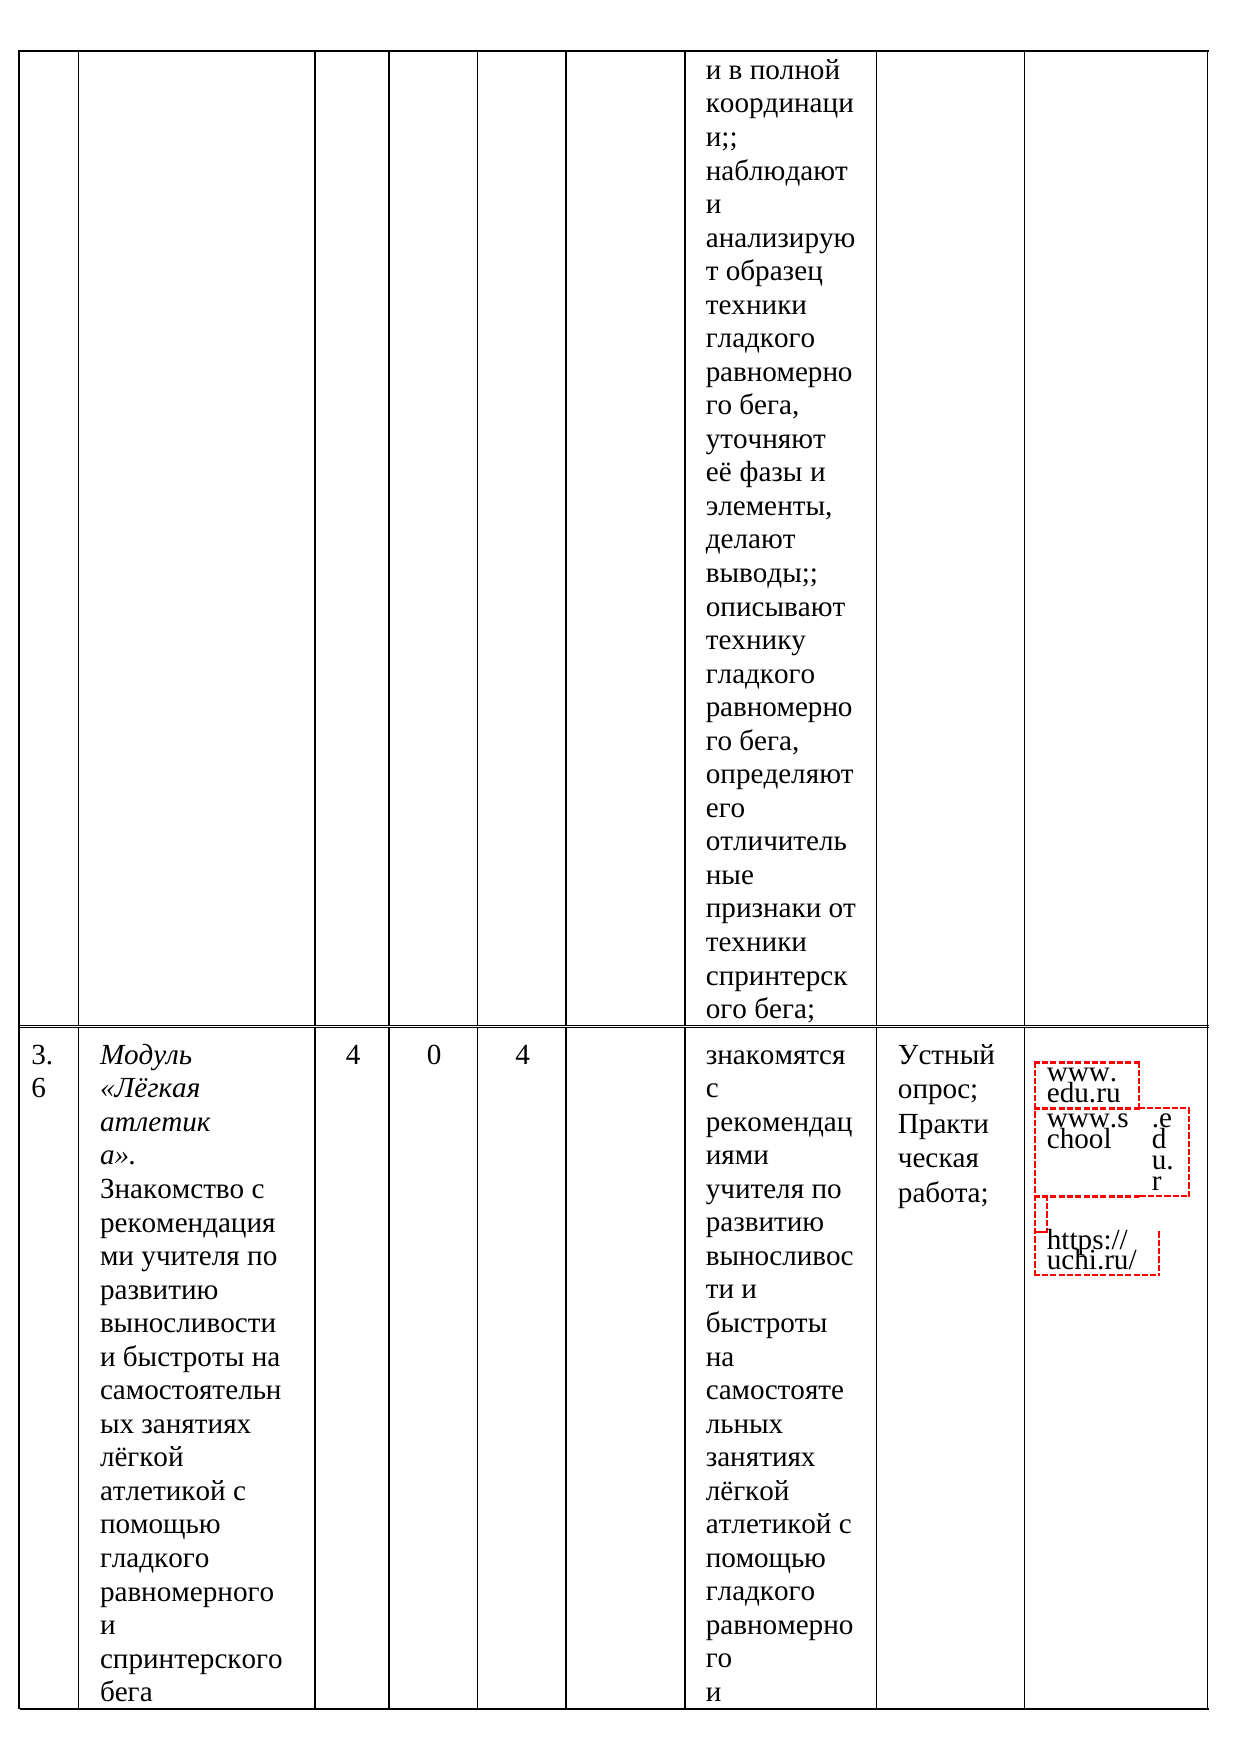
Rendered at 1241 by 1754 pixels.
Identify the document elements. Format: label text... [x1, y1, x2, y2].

table_cell [478, 52, 565, 1025]
table_cell [1025, 1274, 1207, 1708]
table_cell https://uchi.ru/ [1035, 1231, 1158, 1273]
table_header знакомятся с рекомендациями учителя по развитию выносливости и быстроты на самостоятельных занятиях лёгкой атлетикой с помощью гладкого равномерного и [686, 1028, 876, 1708]
table_header Устный опрос; Практическая работа; [877, 1028, 1024, 1708]
table_cell www.school [1035, 1107, 1139, 1194]
table_cell [1189, 1195, 1207, 1231]
table_cell u [1035, 1195, 1047, 1231]
table_cell [567, 52, 684, 1025]
table_header 4 [316, 1028, 388, 1708]
table_header [567, 1028, 684, 1708]
table_cell [1047, 1195, 1188, 1231]
table_header 0 [390, 1028, 477, 1708]
table_cell и в полной координации;; наблюдают и анализируют образец техники гладкого равномерного бега, уточняют её фазы и элементы, делают выводы;; описывают технику гладкого равномерного бега, определяют его отличительные признаки от техники спринтерского бега; [686, 52, 876, 1025]
table_cell [1139, 1061, 1207, 1107]
table_header [1025, 1028, 1207, 1061]
table_cell [1159, 1231, 1207, 1273]
table_cell [1025, 1061, 1034, 1273]
table_cell [877, 52, 1024, 1025]
table_cell .edu.r [1139, 1107, 1188, 1194]
table_header 3.6 [20, 1028, 78, 1708]
table_cell www.edu.ru [1035, 1061, 1139, 1107]
table_cell [316, 52, 388, 1025]
table_cell [20, 52, 78, 1025]
table_cell [1189, 1107, 1207, 1194]
table_cell [1025, 52, 1207, 1025]
table_header Модуль «Лёгкая атлетика». Знакомство с рекомендациями учителя по развитию выносливости и быстроты на самостоятельных занятиях лёгкой атлетикой с помощью гладкого равномерного и спринтерского бега [79, 1028, 314, 1708]
table_cell [79, 52, 314, 1025]
table_cell [390, 52, 477, 1025]
table_header 4 [478, 1028, 565, 1708]
